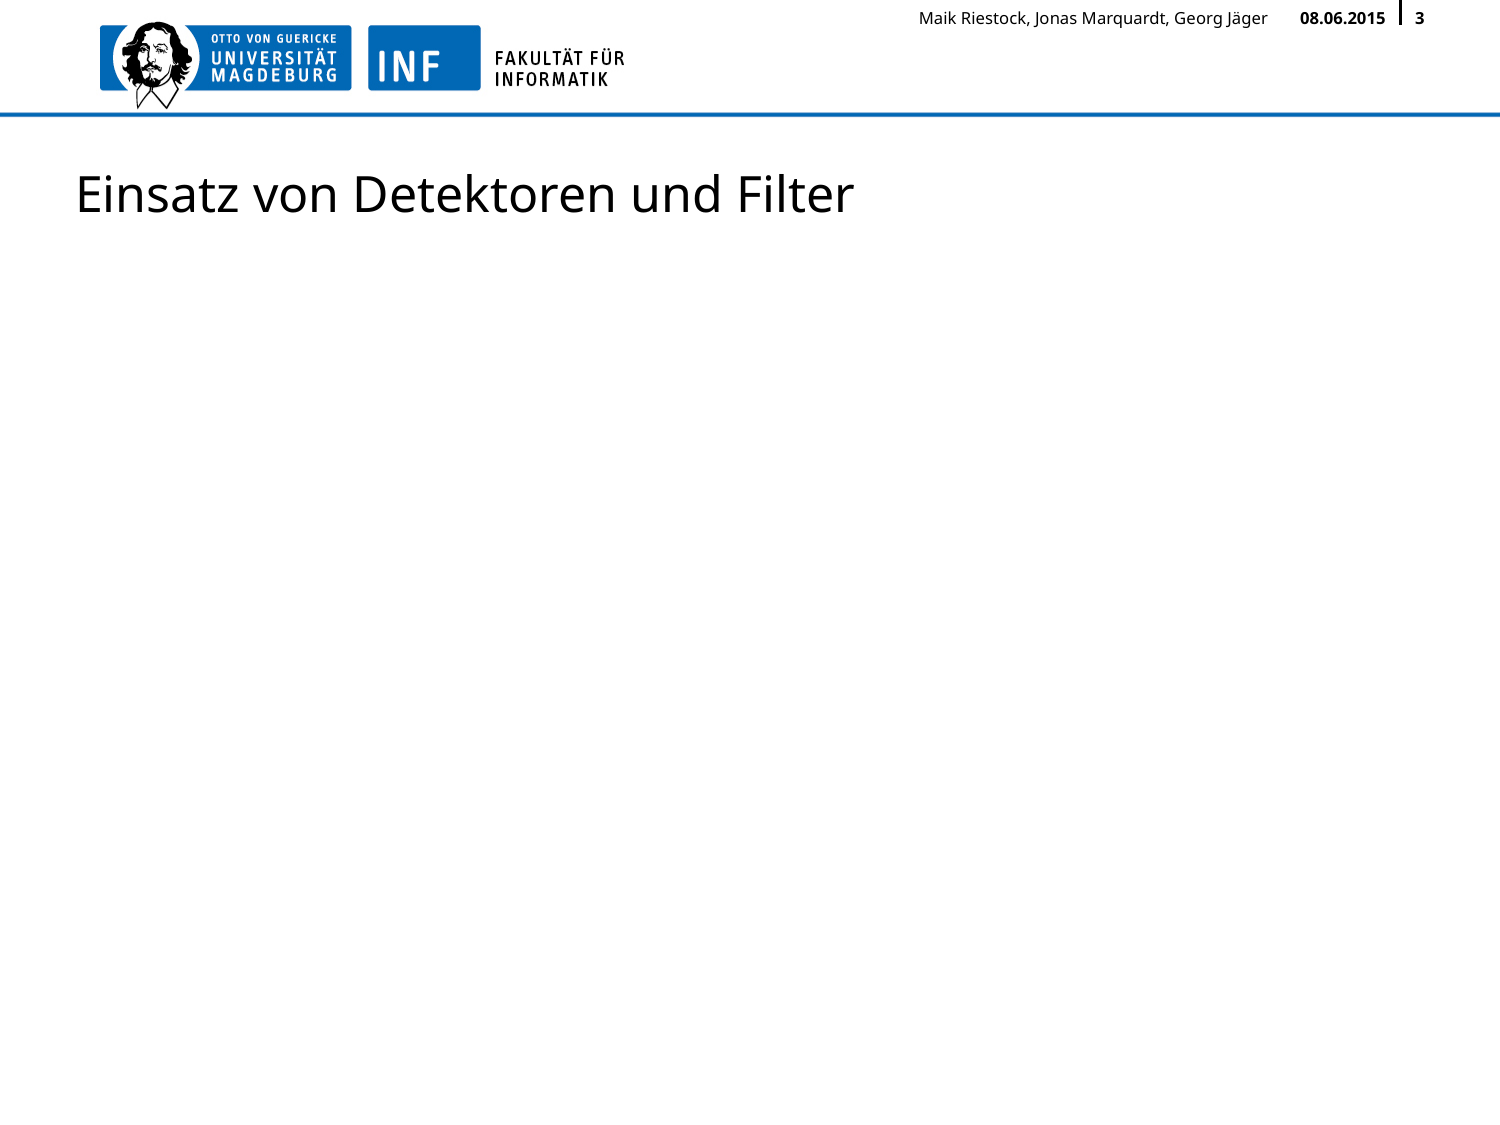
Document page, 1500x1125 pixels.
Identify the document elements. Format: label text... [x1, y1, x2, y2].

text_box Einsatz von Detektoren und Filter [75, 134, 1425, 251]
picture [0, 0, 1500, 1125]
